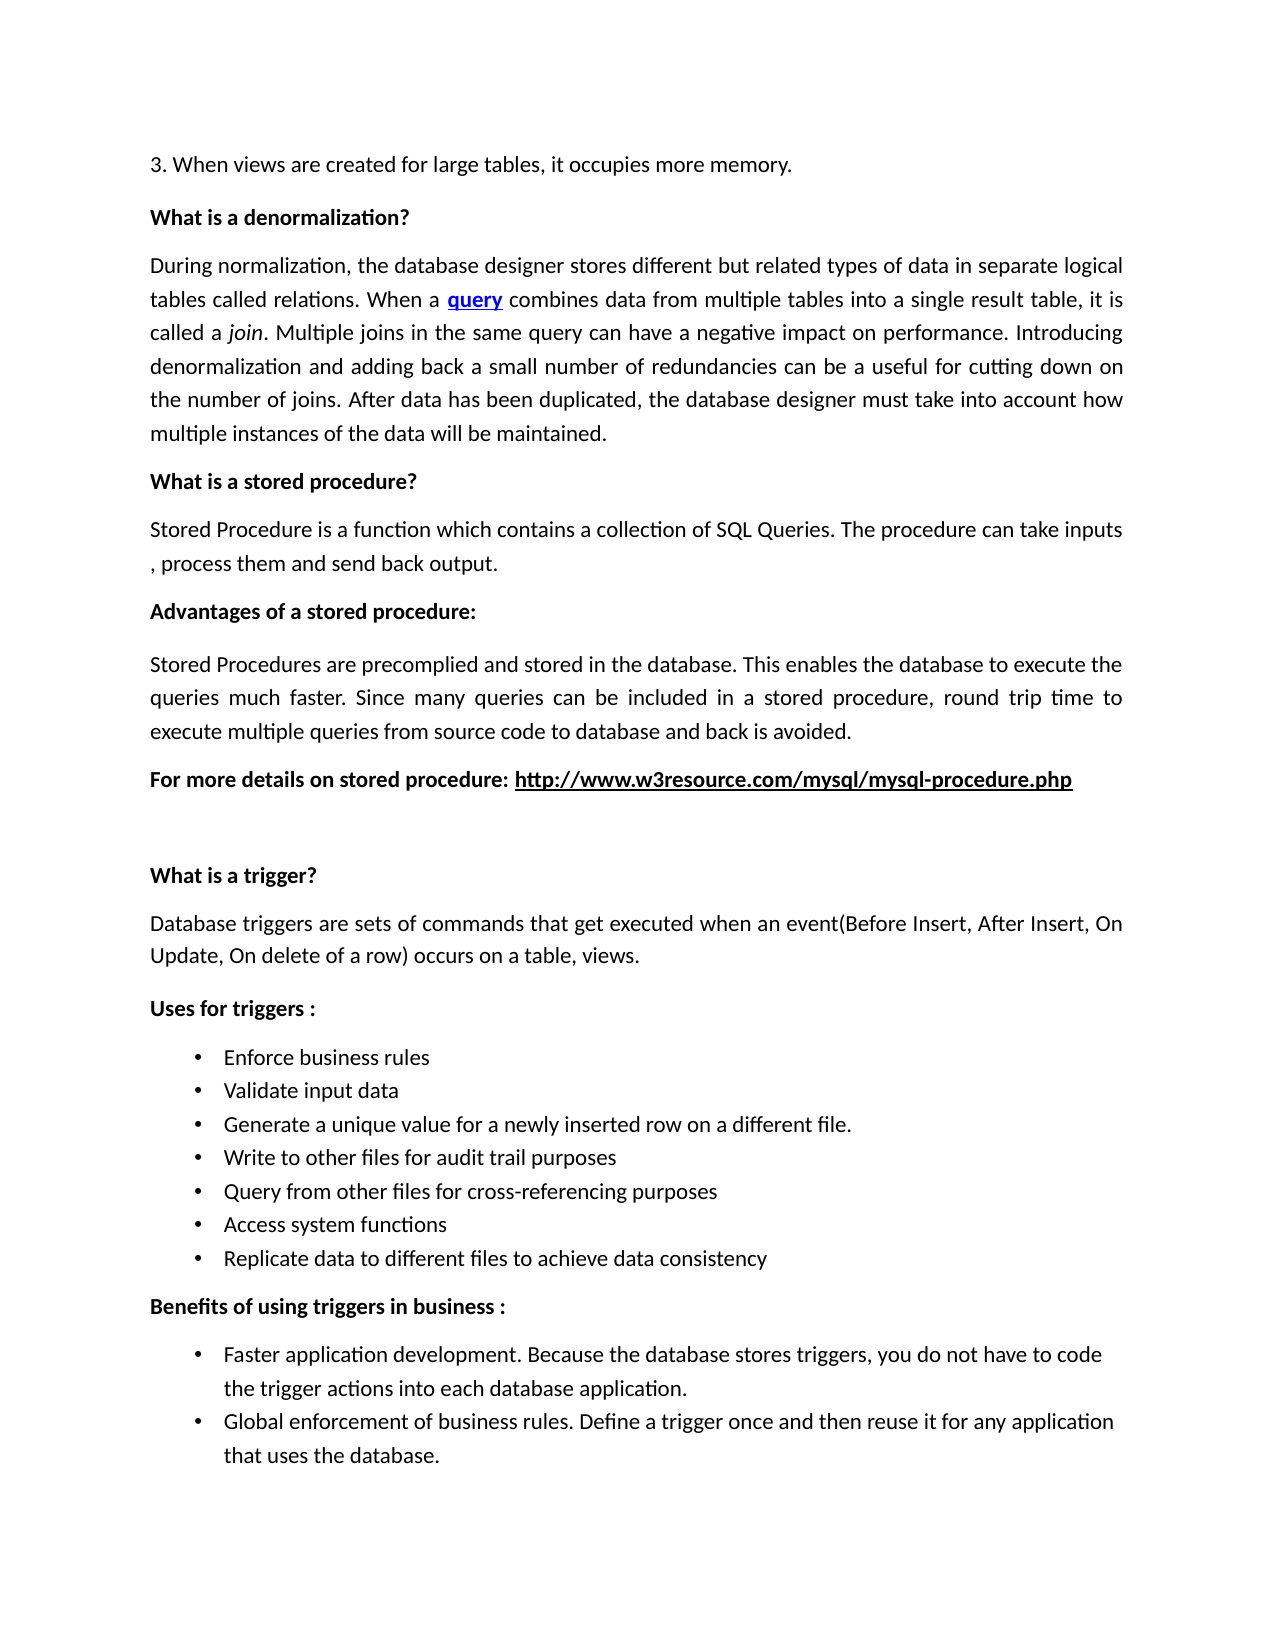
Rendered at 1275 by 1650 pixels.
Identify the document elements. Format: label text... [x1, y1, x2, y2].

list Write to other files for audit trail purposes [194, 1143, 1125, 1171]
list Access system functions [194, 1210, 1125, 1238]
text What is a denormalization? [150, 203, 1125, 231]
text Benefits of using triggers in business : [150, 1292, 1125, 1320]
text During normalization, the database designer stores different but related types of data in separate logical tables called relations. When a query combines data from multiple tables into a single result table, it is called a join. Multiple joins in the same query can have a negative impact on performance. Introducing denormalization and adding back a small number of redundancies can be a useful for cutting down on the number of joins. After data has been duplicated, the database designer must take into account how multiple instances of the data will be maintained. [150, 251, 1125, 447]
text Stored Procedure is a function which contains a collection of SQL Queries. The procedure can take inputs , process them and send back output. [150, 515, 1125, 577]
list Global enforcement of business rules. Define a trigger once and then reuse it for any application that uses the database. [194, 1407, 1125, 1469]
list Query from other files for cross-referencing purposes [194, 1177, 1125, 1205]
list Enforce business rules [194, 1043, 1125, 1071]
text Uses for triggers : [150, 994, 1125, 1023]
text 3. When views are created for large tables, it occupies more memory. [150, 150, 1125, 178]
text For more details on stored procedure: http://www.w3resource.com/mysql/mysql-procedure.php [150, 765, 1125, 793]
list Validate input data [194, 1076, 1125, 1104]
text What is a stored procedure? [150, 467, 1125, 495]
text Stored Procedures are precomplied and stored in the database. This enables the database to execute the queries much faster. Since many queries can be included in a stored procedure, round trip time to execute multiple queries from source code to database and back is avoided. [150, 650, 1125, 745]
text Advantages of a stored procedure: [150, 597, 1125, 625]
list Generate a unique value for a newly inserted row on a different file. [194, 1110, 1125, 1138]
text Database triggers are sets of commands that get executed when an event(Before Insert, After Insert, On Update, On delete of a row) occurs on a table, views. [150, 909, 1125, 969]
text What is a trigger? [150, 861, 1125, 889]
list Faster application development. Because the database stores triggers, you do not have to code the trigger actions into each database application. [194, 1340, 1125, 1402]
list Replicate data to different files to achieve data consistency [194, 1244, 1125, 1272]
